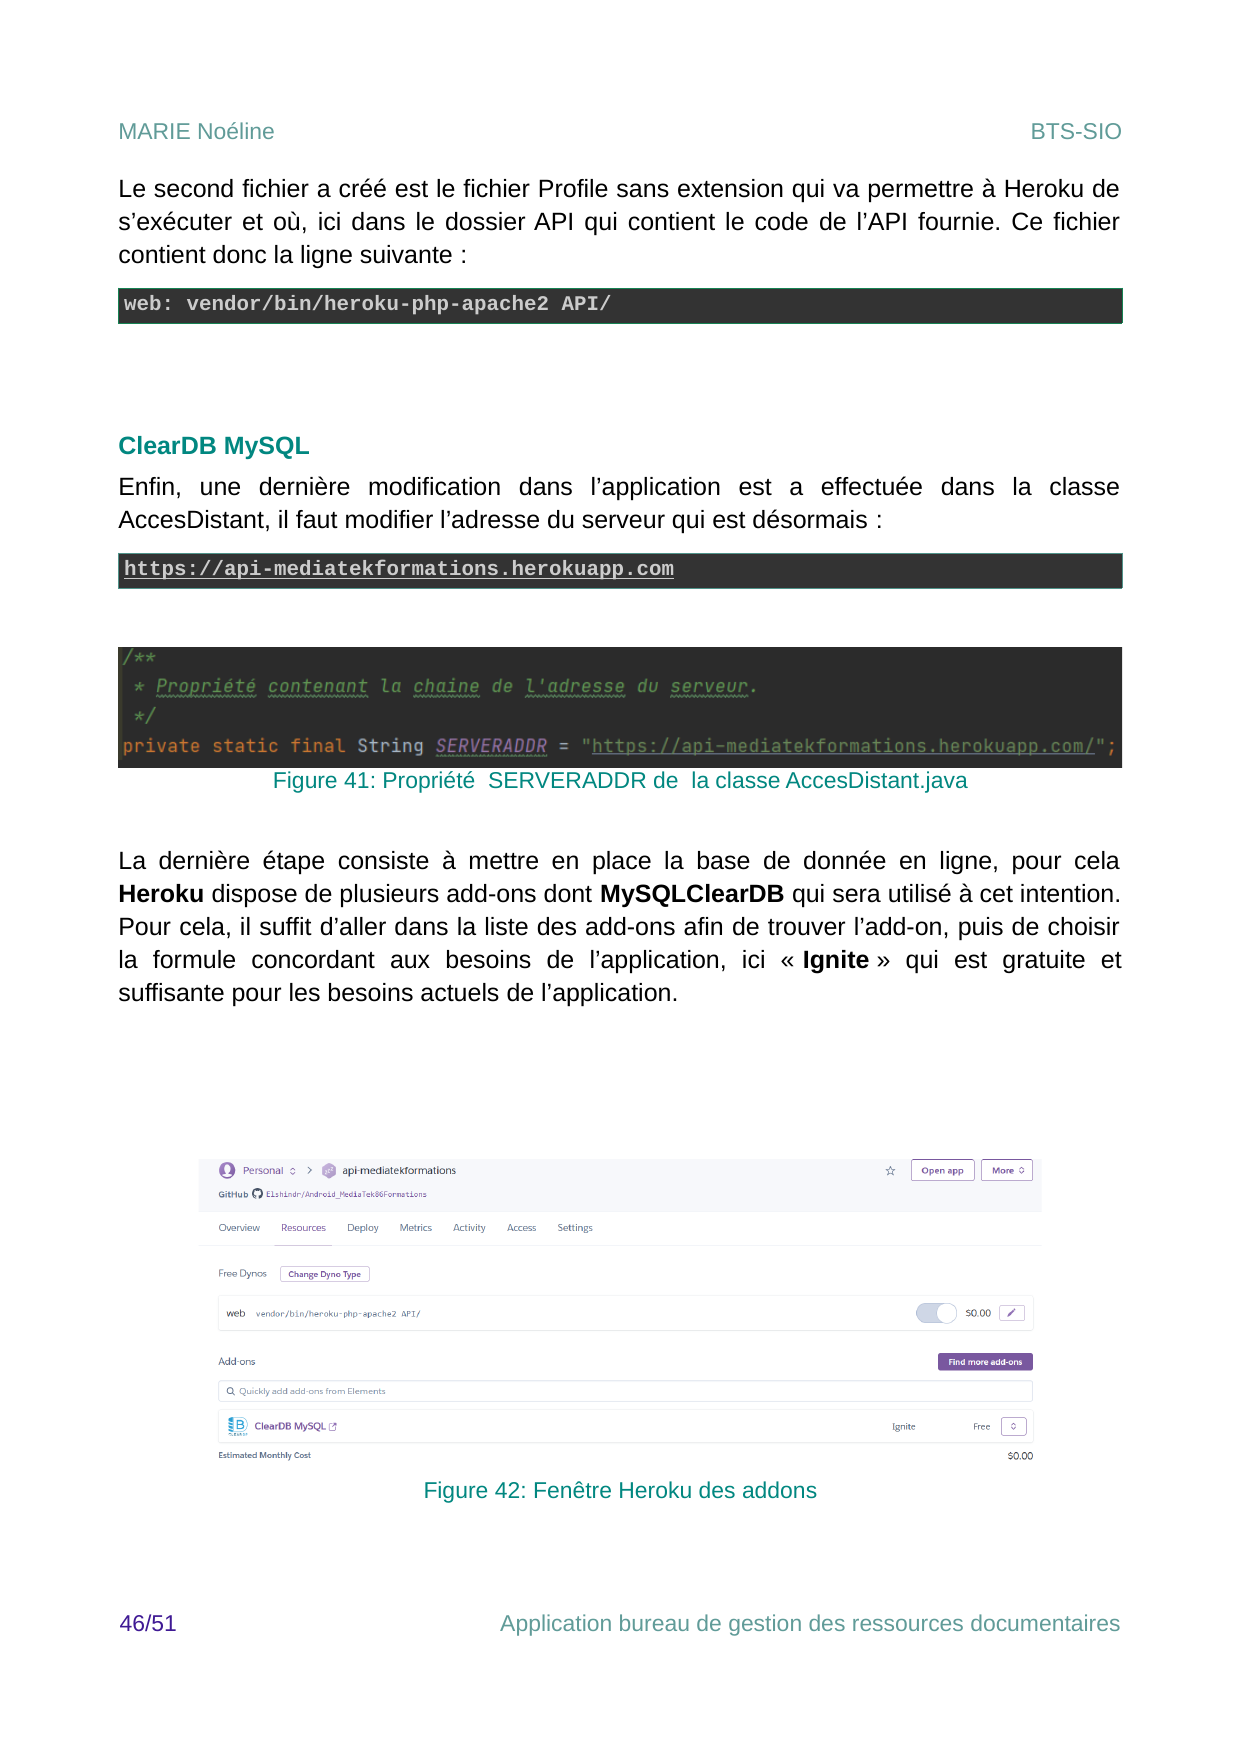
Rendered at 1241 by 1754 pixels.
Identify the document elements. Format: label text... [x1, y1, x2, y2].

text La dernière étape consiste à mettre en place la base de donnée en ligne, pour cela Heroku dispose de plusieurs add-ons dont MySQLClearDB qui sera utilisé à cet intention. Pour cela, il suffit d’aller dans la liste des add-ons afin de trouver l’add-on, puis de choisir la formule concordant aux besoins de l’application, ici « Ignite » qui est gratuite et suffisante pour les besoins actuels de l’application. [118, 846, 1122, 1006]
text Figure 41: Propriété SERVERADDR de la classe AccesDistant.java [118, 768, 1122, 794]
picture [118, 647, 1123, 768]
text Figure 42: Fenêtre Heroku des addons [118, 1477, 1122, 1503]
subtitle ClearDB MySQL [118, 431, 1122, 459]
text Enfin, une dernière modification dans l’application est a effectuée dans la classe AccesDistant, il faut modifier l’adresse du serveur qui est désormais : [118, 472, 1122, 534]
table_header web: vendor/bin/heroku-php-apache2 API/ [119, 289, 1122, 323]
picture [198, 1159, 1042, 1477]
table_header https://api-mediatekformations.herokuapp.com [119, 554, 1122, 588]
text Le second fichier a créé est le fichier Profile sans extension qui va permettre à Heroku de s’exécuter et où, ici dans le dossier API qui contient le code de l’API fournie. Ce fichier contient donc la ligne suivante : [118, 174, 1122, 269]
